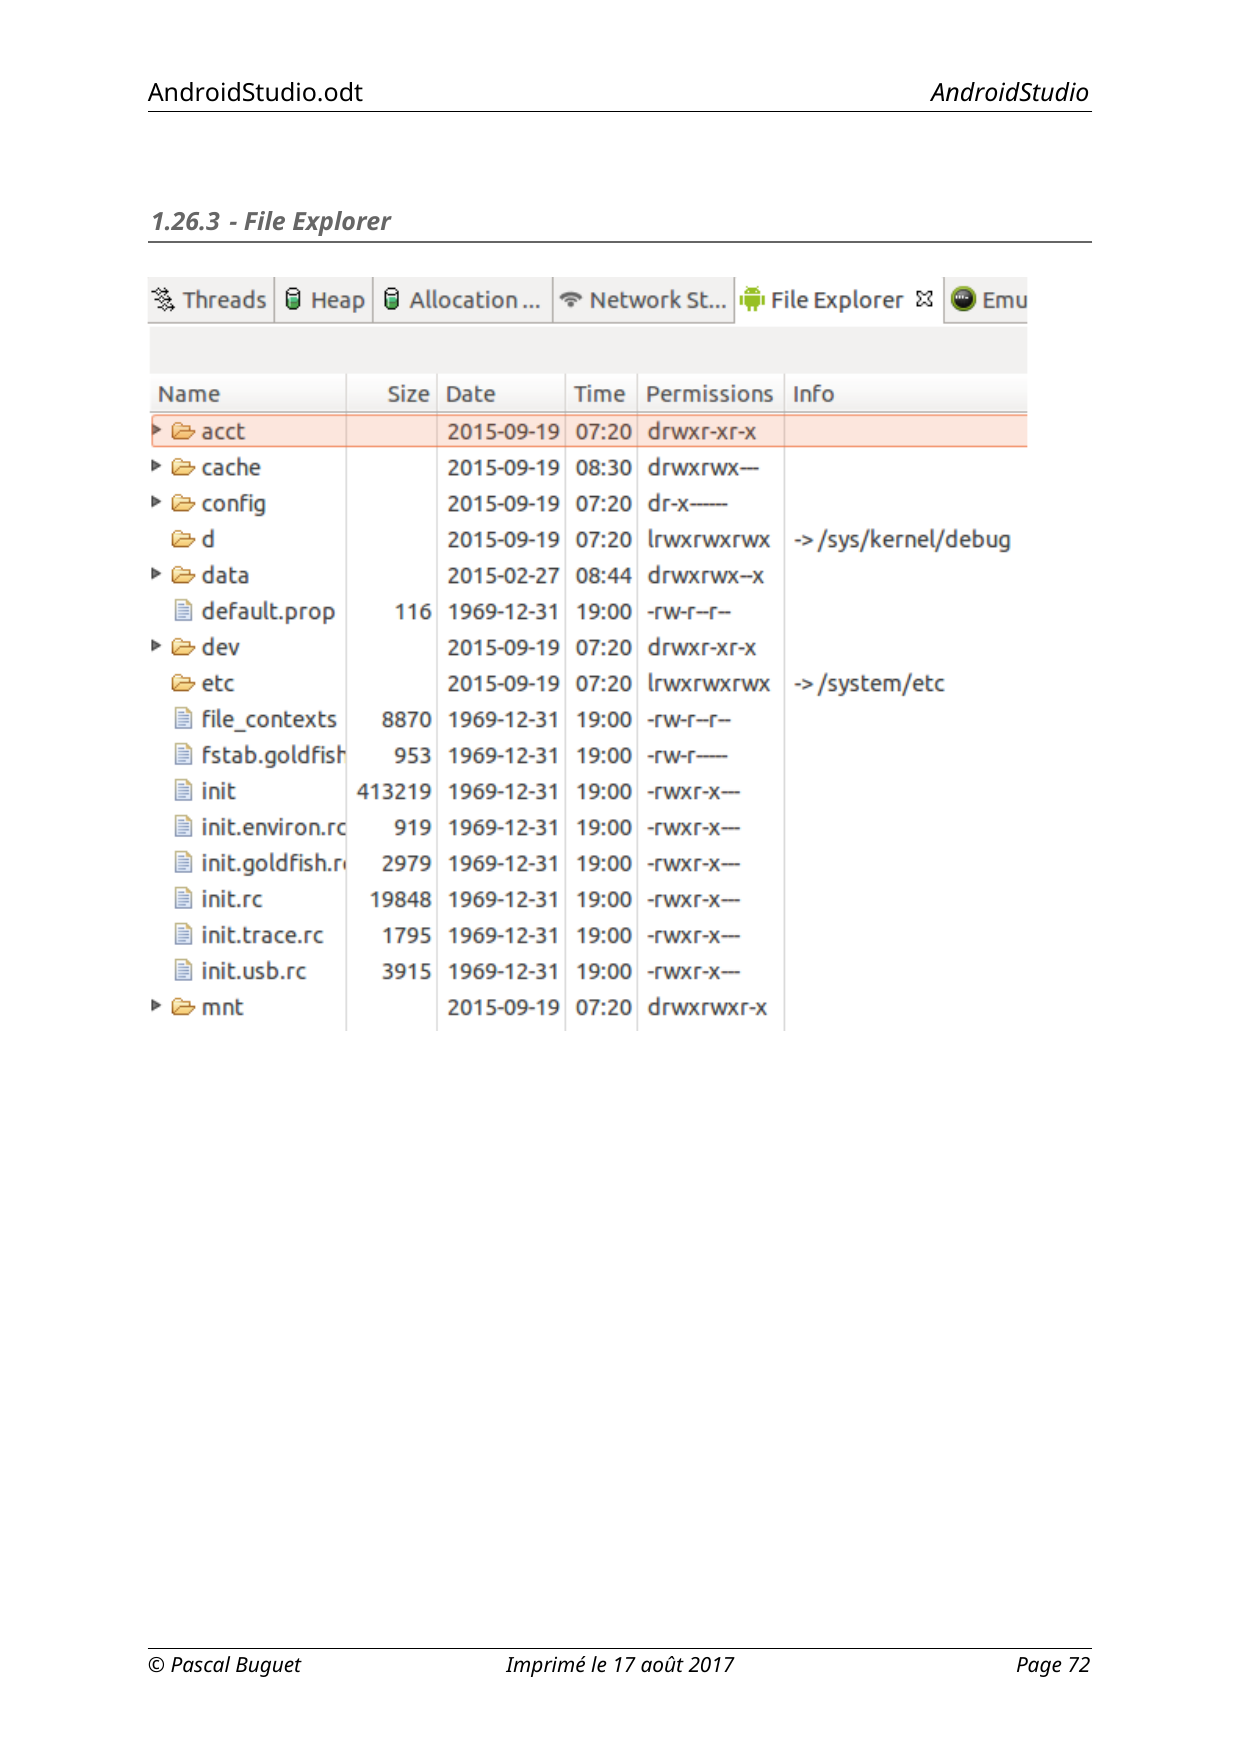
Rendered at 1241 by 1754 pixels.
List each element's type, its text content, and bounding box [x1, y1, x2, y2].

picture [147, 277, 1028, 1031]
subtitle - File Explorer [148, 201, 1092, 241]
